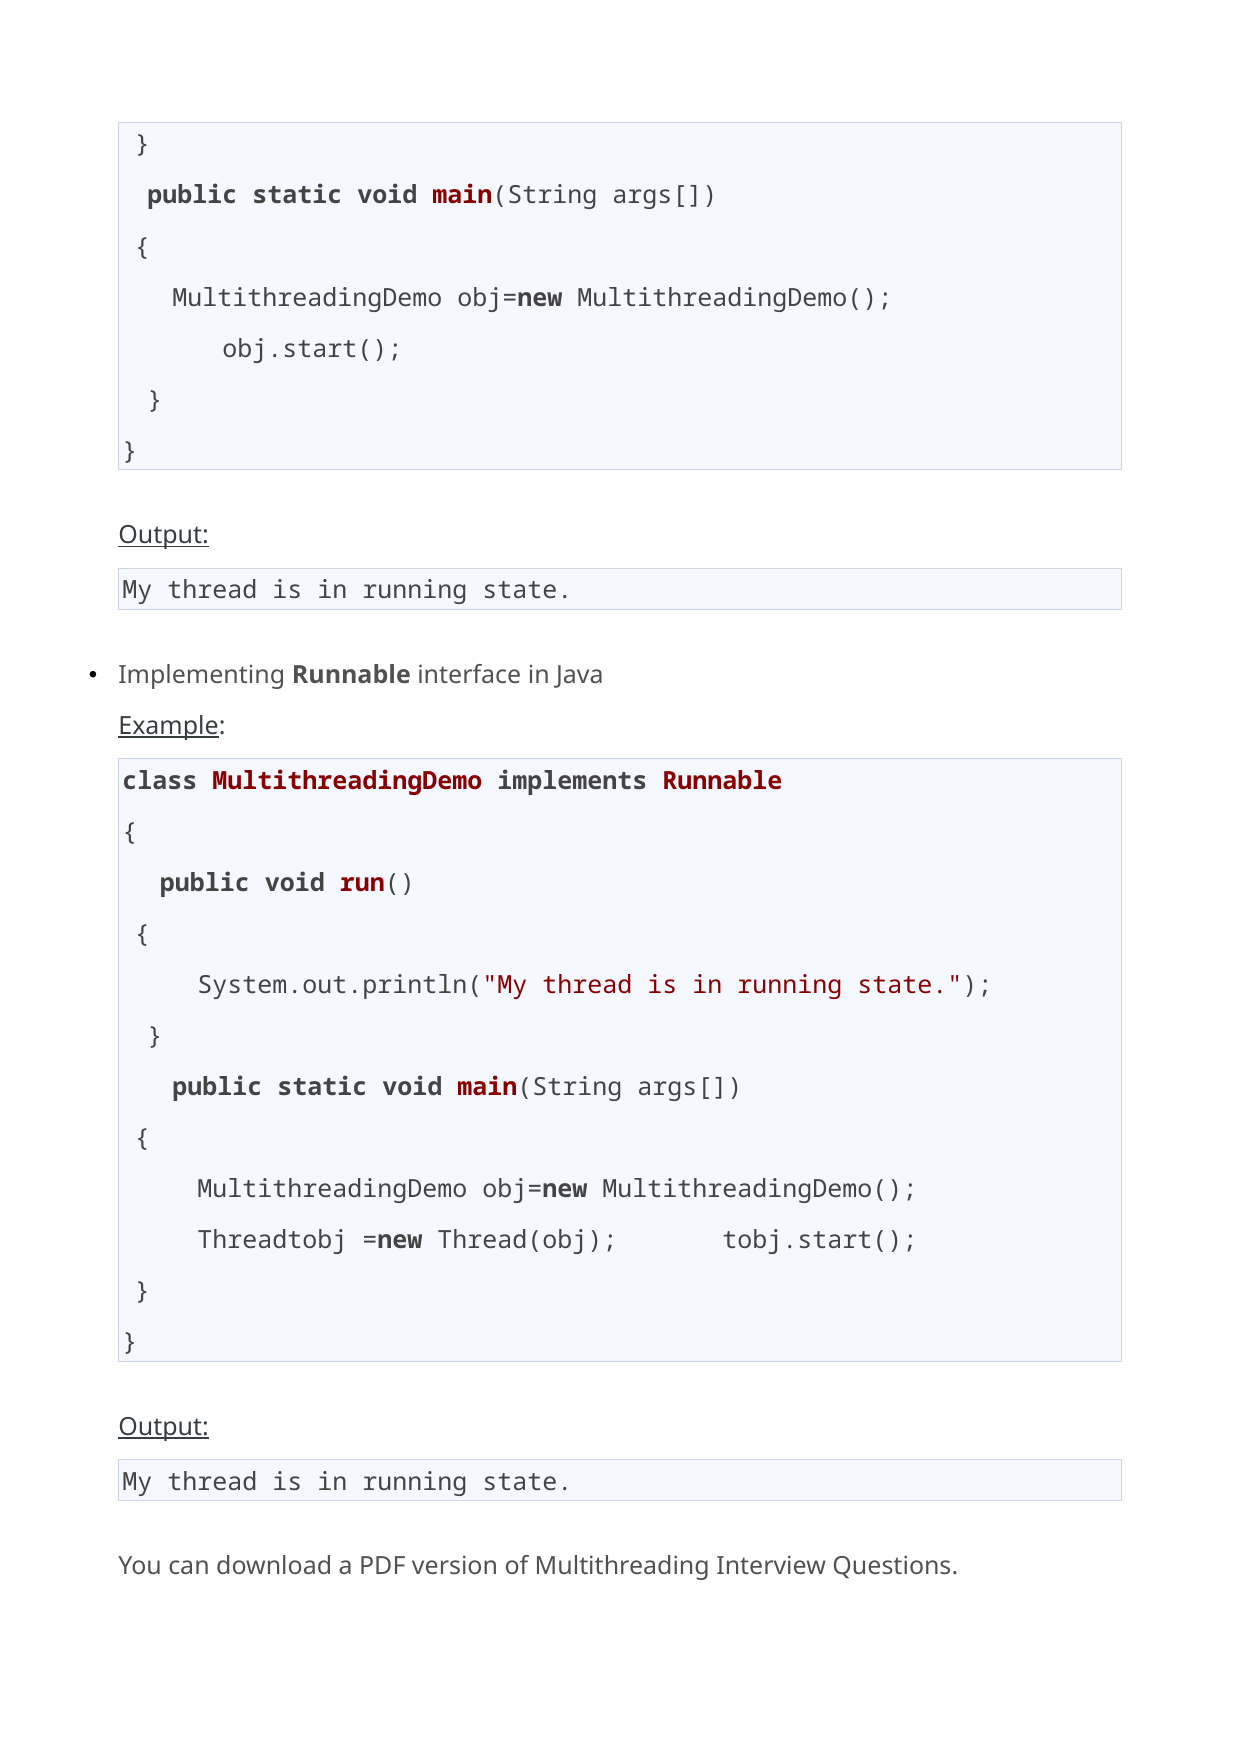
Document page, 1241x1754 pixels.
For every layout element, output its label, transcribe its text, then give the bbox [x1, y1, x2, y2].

text You can download a PDF version of Multithreading Interview Questions. [118, 1548, 1122, 1582]
text { [119, 1116, 1121, 1154]
text My thread is in running state. [119, 569, 1121, 609]
text } [119, 1269, 1121, 1307]
text class MultithreadingDemo implements Runnable [119, 759, 1121, 796]
text { [119, 809, 1121, 847]
text Output: [118, 517, 1122, 551]
text Output: [118, 1408, 1122, 1442]
text public static void main(String args[]) [119, 1064, 1121, 1103]
text public static void main(String args[]) [119, 173, 1121, 211]
text Threadtobj =new Thread(obj); tobj.start(); [119, 1218, 1121, 1256]
text } [119, 1320, 1121, 1361]
text } [119, 377, 1121, 415]
text } [119, 428, 1121, 469]
text obj.start(); [119, 326, 1121, 364]
text My thread is in running state. [119, 1460, 1121, 1500]
text } [119, 123, 1121, 160]
text { [119, 911, 1121, 949]
text MultithreadingDemo obj=new MultithreadingDemo(); [119, 1167, 1121, 1205]
text { [119, 224, 1121, 262]
text Example: [118, 707, 1122, 741]
list Implementing Runnable interface in Java [118, 656, 1122, 690]
text MultithreadingDemo obj=new MultithreadingDemo(); [119, 275, 1121, 313]
text public void run() [119, 860, 1121, 898]
text } [119, 1013, 1121, 1052]
text System.out.println("My thread is in running state."); [119, 962, 1121, 1001]
